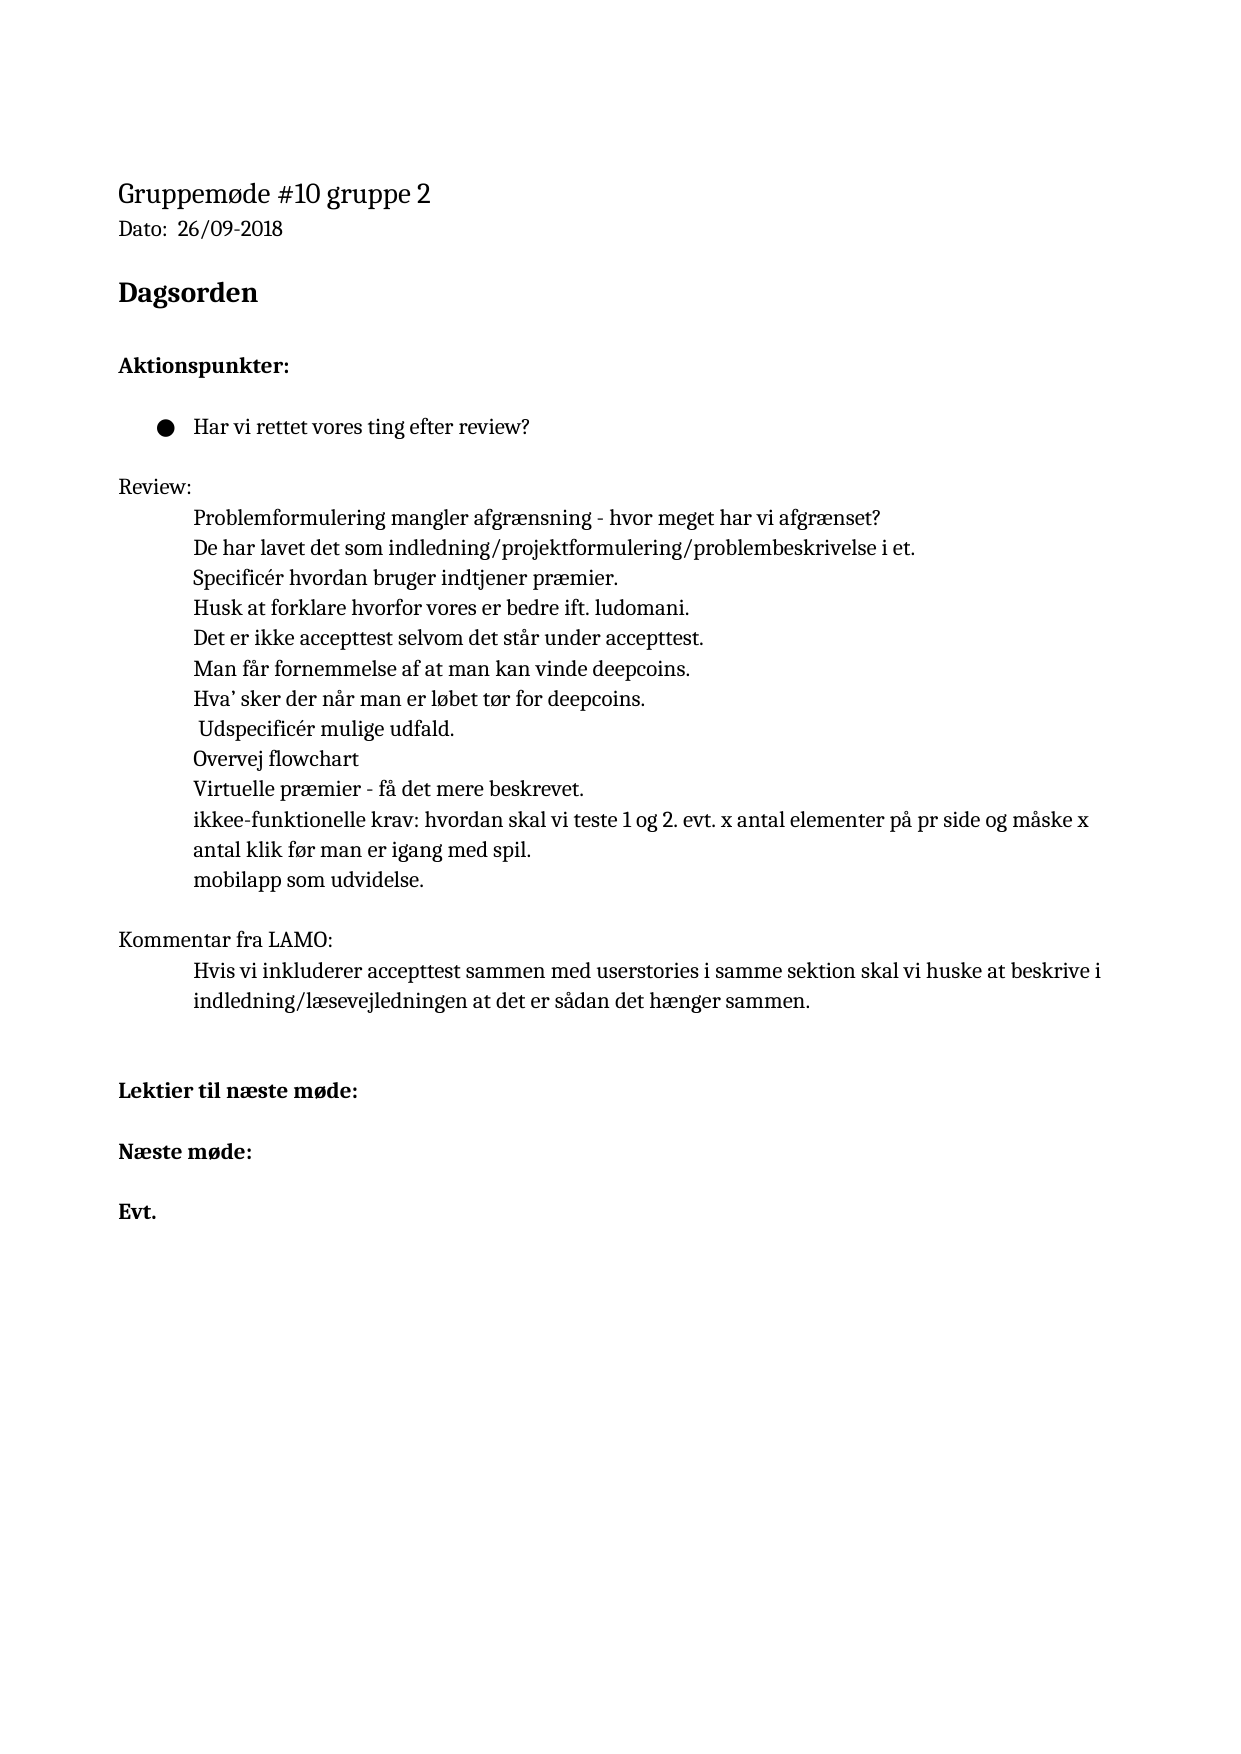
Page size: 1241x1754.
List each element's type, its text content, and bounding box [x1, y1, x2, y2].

text Specificér hvordan bruger indtjener præmier. [193, 565, 1122, 591]
text Dato: 26/09-2018 [118, 216, 1122, 242]
text Gruppemøde #10 gruppe 2 [118, 177, 1122, 211]
list Har vi rettet vores ting efter review? [156, 414, 1122, 440]
text Husk at forklare hvorfor vores er bedre ift. ludomani. [193, 595, 1122, 621]
text Man får fornemmelse af at man kan vinde deepcoins. [193, 655, 1122, 682]
text Review: [118, 474, 1122, 500]
text Lektier til næste møde: [118, 1078, 1122, 1104]
text De har lavet det som indledning/projektformulering/problembeskrivelse i et. [193, 534, 1122, 561]
text Hva’ sker der når man er løbet tør for deepcoins. [193, 686, 1122, 712]
text Aktionspunkter: [118, 353, 1122, 379]
text Det er ikke accepttest selvom det står under accepttest. [193, 625, 1122, 651]
text Hvis vi inkluderer accepttest sammen med userstories i samme sektion skal vi huske at beskrive i indledning/læsevejledningen at det er sådan det hænger sammen. [193, 957, 1122, 1014]
text Evt. [118, 1199, 1122, 1225]
text Kommentar fra LAMO: [118, 927, 1122, 953]
text Problemformulering mangler afgrænsning - hvor meget har vi afgrænset? [193, 504, 1122, 531]
text mobilapp som udvidelse. [193, 867, 1122, 893]
text Overvej flowchart [193, 746, 1122, 772]
text Virtuelle præmier - få det mere beskrevet. [193, 776, 1122, 802]
text ikkee-funktionelle krav: hvordan skal vi teste 1 og 2. evt. x antal elementer på pr side og måske x antal klik før man er igang med spil. [193, 806, 1122, 863]
text Næste møde: [118, 1139, 1122, 1165]
text Dagsorden [118, 276, 1122, 310]
text Udspecificér mulige udfald. [193, 716, 1122, 742]
